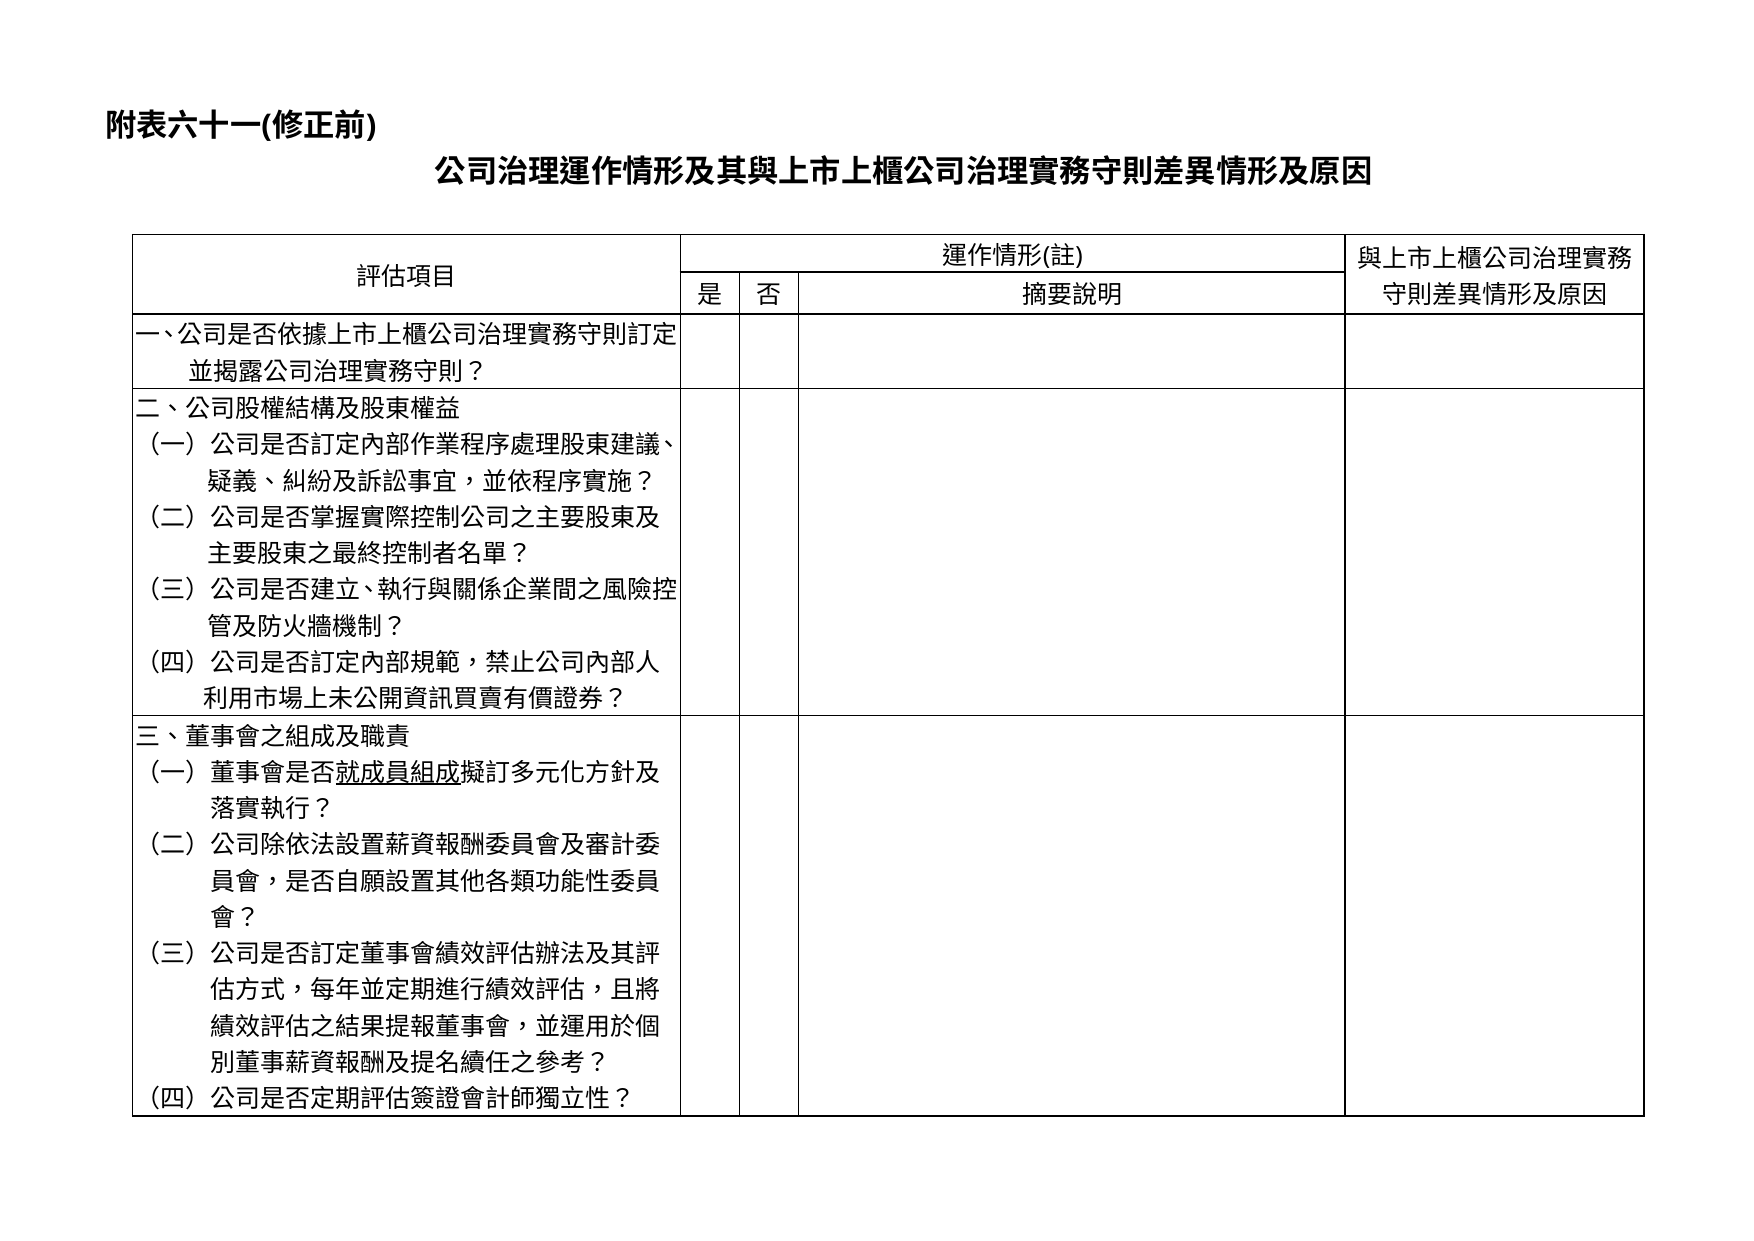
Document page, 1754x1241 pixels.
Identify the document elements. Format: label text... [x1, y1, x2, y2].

table_cell 二、公司股權結構及股東權益 （一）公司是否訂定內部作業程序處理股東建議、疑義、糾紛及訴訟事宜，並依程序實施？ （二）公司是否掌握實際控制公司之主要股東及主要股東之最終控制者名單？ （三）公司是否建立、執行與關係企業間之風險控管及防火牆機制？ （四）公司是否訂定內部規範，禁止公司內部人利用市場上未公開資訊買賣有價證券？ [133, 389, 680, 715]
table_cell [799, 389, 1344, 715]
table_cell [1346, 716, 1643, 1115]
table_cell 否 [740, 273, 798, 313]
table_cell [740, 389, 798, 715]
table_header 與上市上櫃公司治理實務守則差異情形及原因 [1346, 235, 1643, 313]
table_cell [1346, 315, 1643, 387]
table_header 運作情形(註) [681, 235, 1344, 271]
table_cell [799, 315, 1344, 387]
table_cell 摘要說明 [799, 273, 1344, 313]
table_cell [681, 389, 739, 715]
text 公司治理運作情形及其與上市上櫃公司治理實務守則差異情形及原因 [158, 146, 1649, 191]
table_cell 一、公司是否依據上市上櫃公司治理實務守則訂定並揭露公司治理實務守則？ [133, 315, 680, 387]
table_cell [740, 315, 798, 387]
table_header 評估項目 [133, 235, 680, 313]
text 附表六十一(修正前) [105, 100, 1649, 146]
table_cell 三、董事會之組成及職責 （一）董事會是否就成員組成擬訂多元化方針及落實執行？ （二）公司除依法設置薪資報酬委員會及審計委員會，是否自願設置其他各類功能性委員會？ （三）公司是否訂定董事會績效評估辦法及其評估方式，每年並定期進行績效評估，且將績效評估之結果提報董事會，並運用於個別董事薪資報酬及提名續任之參考？ （四）公司是否定期評估簽證會計師獨立性？ [133, 716, 680, 1115]
table_cell [681, 315, 739, 387]
table_cell [740, 716, 798, 1115]
table_cell [1346, 389, 1643, 715]
table_cell [799, 716, 1344, 1115]
table_cell 是 [681, 273, 739, 313]
table_cell [681, 716, 739, 1115]
